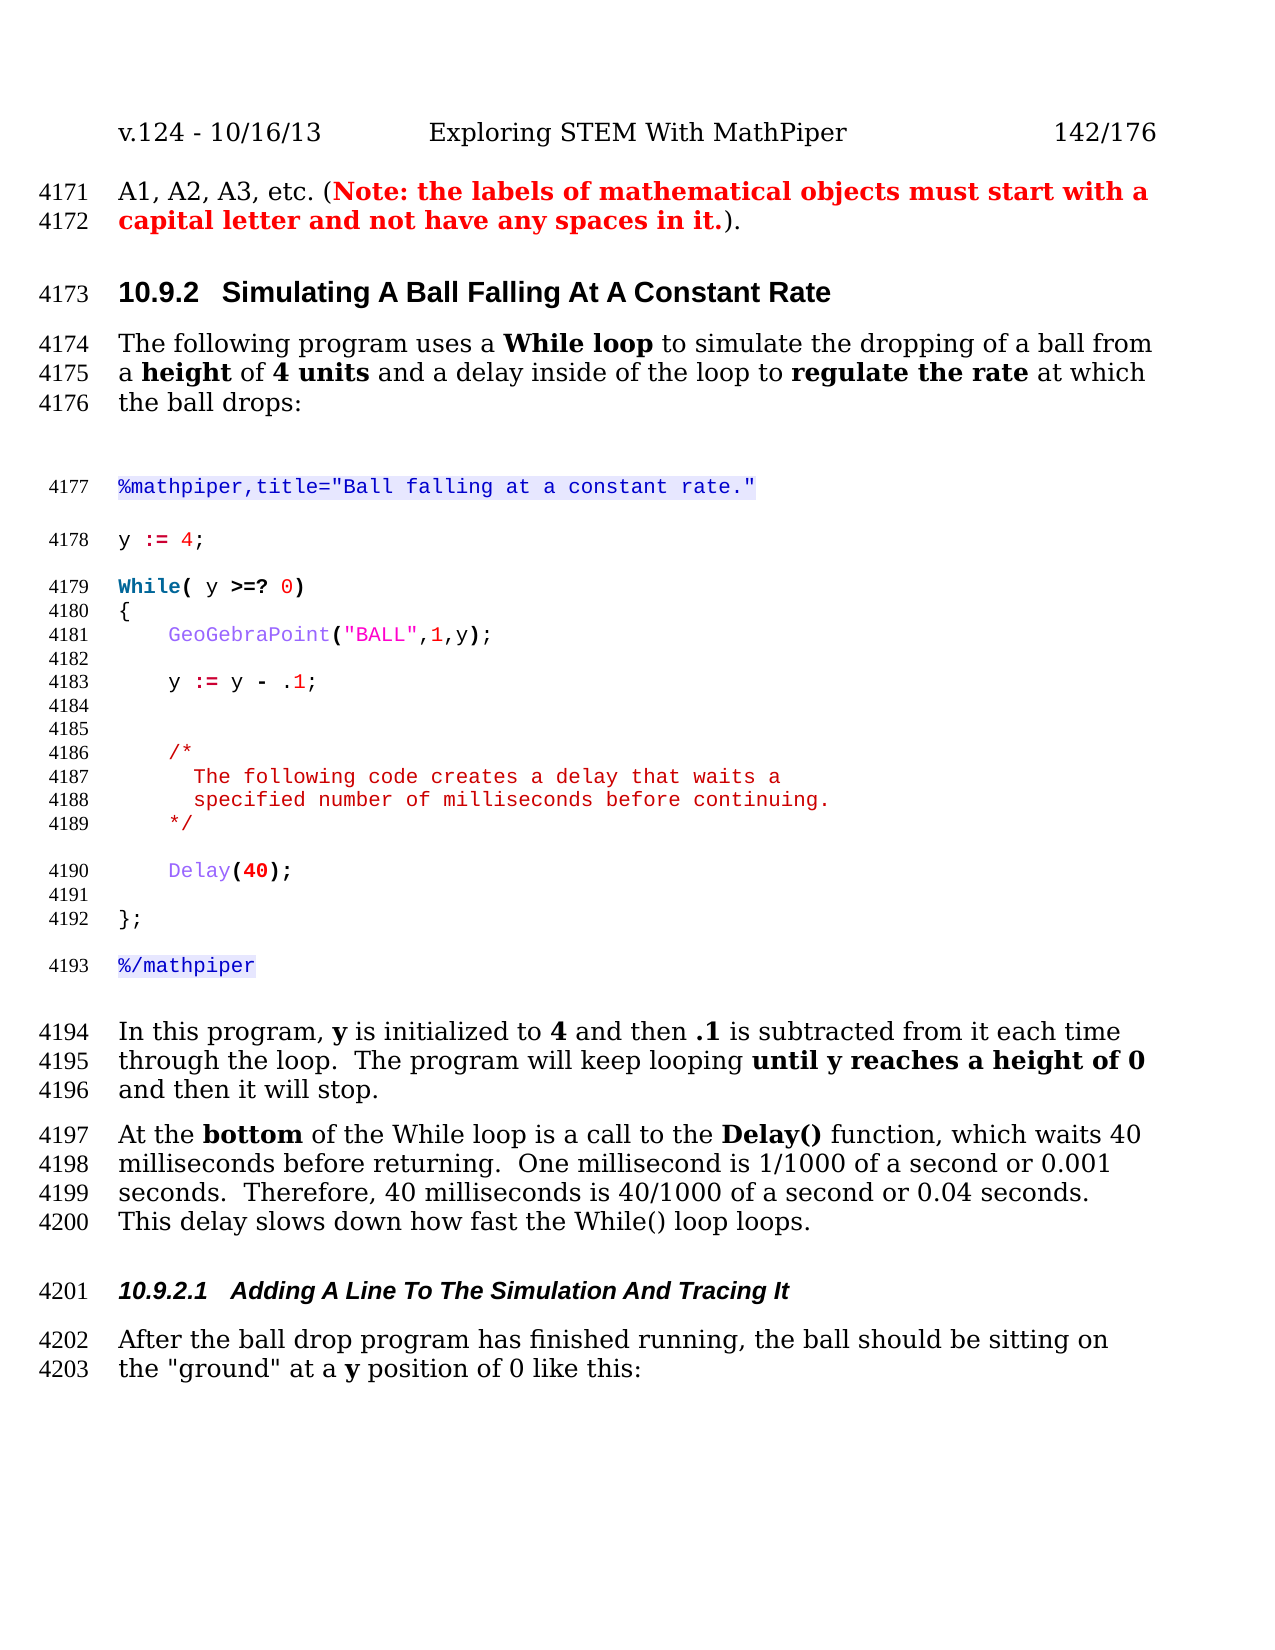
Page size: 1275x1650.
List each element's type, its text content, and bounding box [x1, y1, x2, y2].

subtitle Adding A Line To The Simulation And Tracing It [118, 1276, 1157, 1304]
text A1, A2, A3, etc. (Note: the labels of mathematical objects must start with a capital letter and not have any spaces in it.). [118, 177, 1157, 236]
text }; [118, 908, 1157, 931]
text y := 4; [118, 529, 1157, 553]
text While( y >=? 0) [118, 577, 1157, 600]
text In this program, y is initialized to 4 and then .1 is subtracted from it each time through the loop. The program will keep looping until y reaches a height of 0 and then it will stop. [118, 1017, 1157, 1105]
text %/mathpiper [118, 955, 1157, 978]
text /* [118, 742, 1157, 766]
text After the ball drop program has finished running, the ball should be sitting on the "ground" at a y position of 0 like this: [118, 1325, 1157, 1384]
text The following code creates a delay that waits a [118, 766, 1157, 789]
text GeoGebraPoint("BALL",1,y); [118, 624, 1157, 647]
text %mathpiper,title="Ball falling at a constant rate." [118, 476, 1157, 500]
text specified number of milliseconds before continuing. [118, 789, 1157, 813]
text { [118, 600, 1157, 624]
text */ [118, 813, 1157, 837]
text Delay(40); [118, 860, 1157, 884]
text The following program uses a While loop to simulate the dropping of a ball from a height of 4 units and a delay inside of the loop to regulate the rate at which the ball drops: [118, 329, 1157, 417]
subtitle Simulating A Ball Falling At A Constant Rate [118, 274, 1157, 308]
text At the bottom of the While loop is a call to the Delay() function, which waits 40 milliseconds before returning. One millisecond is 1/1000 of a second or 0.001 seconds. Therefore, 40 milliseconds is 40/1000 of a second or 0.04 seconds. This delay slows down how fast the While() loop loops. [118, 1120, 1157, 1237]
text y := y - .1; [118, 671, 1157, 695]
